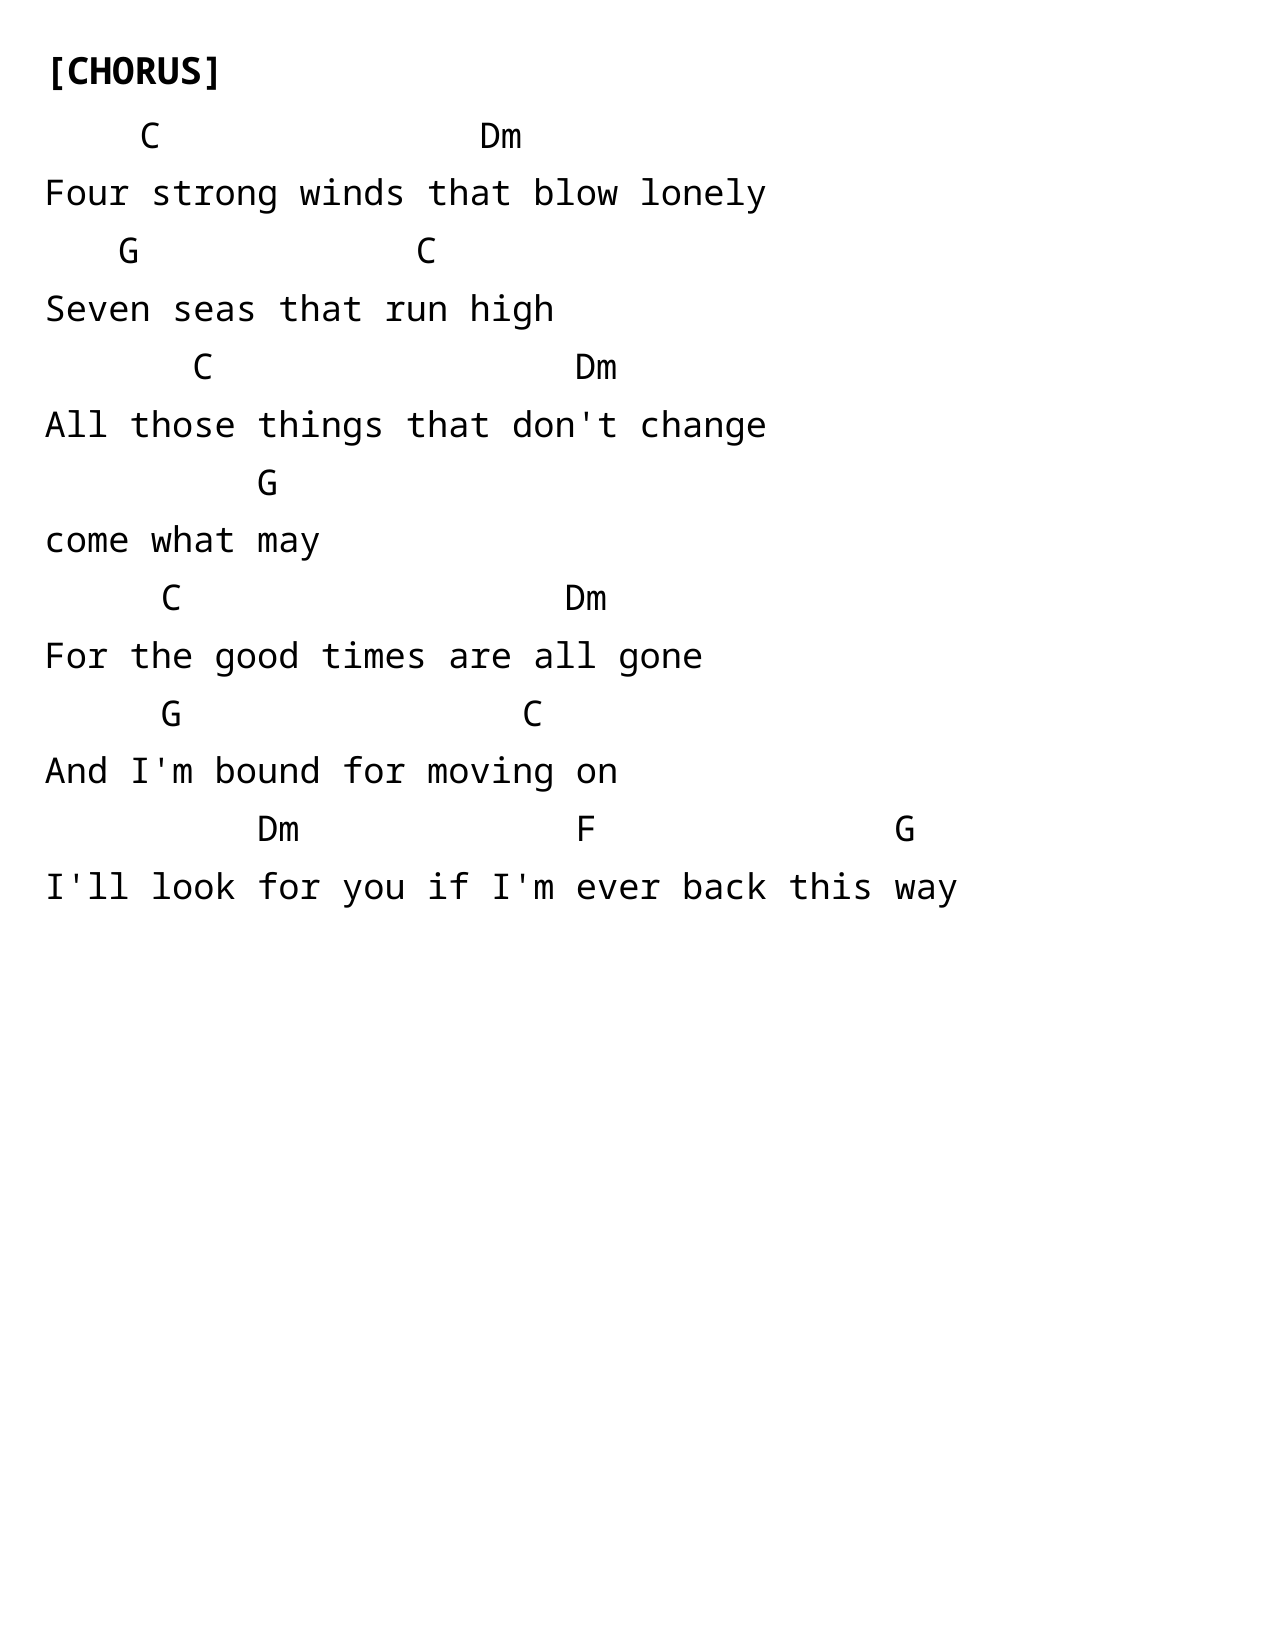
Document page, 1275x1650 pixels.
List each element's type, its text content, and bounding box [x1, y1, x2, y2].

subtitle [CHORUS] [44, 44, 1098, 95]
text C Dm [44, 341, 1098, 389]
text I'll look for you if I'm ever back this way [44, 862, 1098, 910]
text Four strong winds that blow lonely [44, 168, 1098, 216]
text G [44, 457, 1098, 505]
text Dm F G [44, 804, 1098, 852]
text And I'm bound for moving on [44, 746, 1098, 794]
text For the good times are all gone [44, 630, 1098, 679]
text C Dm [44, 110, 1098, 158]
text All those things that don't change [44, 399, 1098, 447]
text Seven seas that run high [44, 283, 1098, 332]
text come what may [44, 515, 1098, 563]
text G C [44, 226, 1098, 274]
text C Dm [44, 573, 1098, 621]
text G C [44, 688, 1098, 736]
